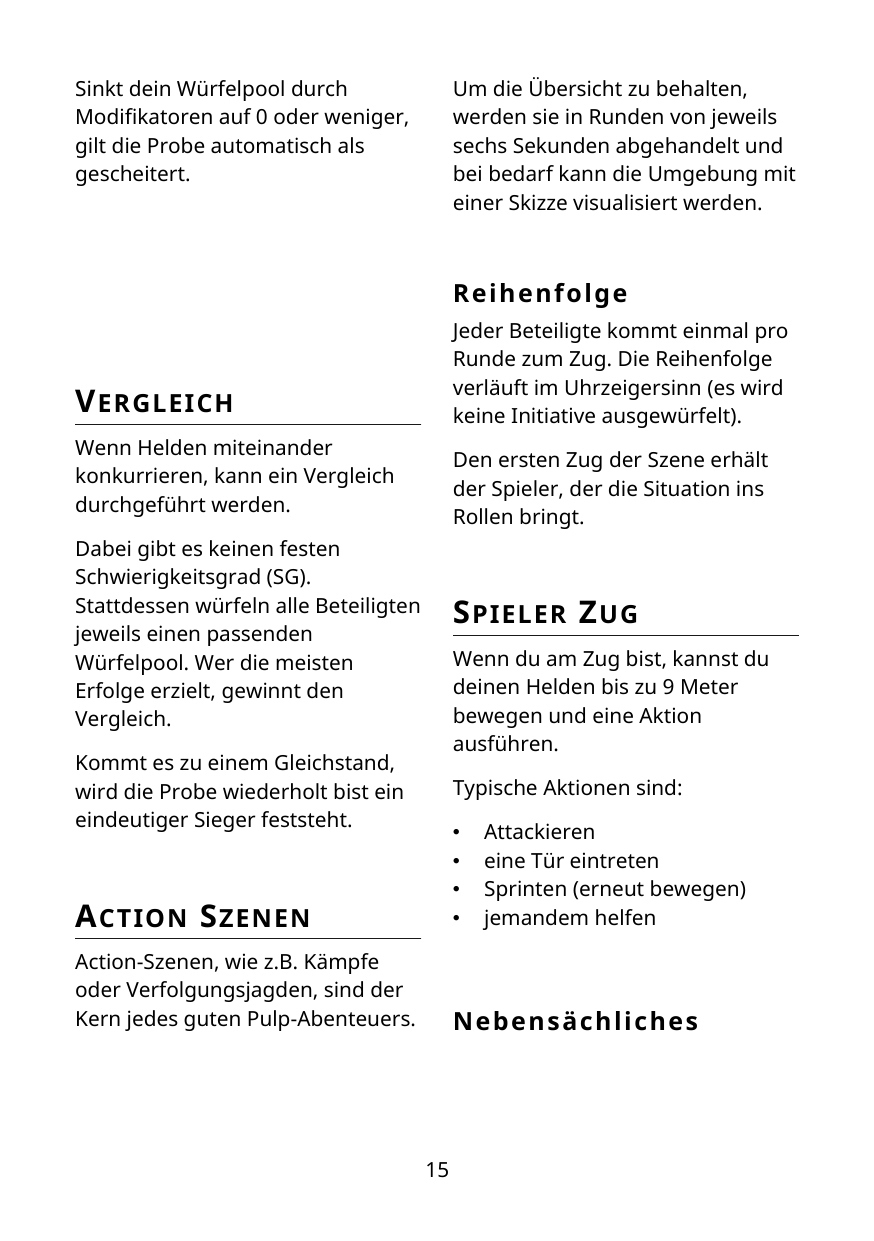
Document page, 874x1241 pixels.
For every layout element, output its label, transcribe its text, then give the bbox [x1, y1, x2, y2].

text Um die Übersicht zu behalten, werden sie in Runden von jeweils sechs Sekunden abgehandelt und bei bedarf kann die Umgebung mit einer Skizze visualisiert werden. [453, 74, 799, 216]
text Kommt es zu einem Gleichstand, wird die Probe wiederholt bist ein eindeutiger Sieger feststeht. [75, 748, 421, 834]
subtitle Action Szenen [75, 893, 421, 938]
subtitle Vergleich [75, 379, 421, 424]
list Attackieren [453, 817, 799, 846]
text Den ersten Zug der Szene erhält der Spieler, der die Situation ins Rollen bringt. [453, 445, 799, 531]
subtitle Reihenfolge [453, 276, 799, 310]
text Sinkt dein Würfelpool durch Modifikatoren auf 0 oder weniger, gilt die Probe automatisch als gescheitert. [75, 74, 421, 188]
text Wenn du am Zug bist, kannst du deinen Helden bis zu 9 Meter bewegen und eine Aktion ausführen. [453, 644, 799, 758]
text Typische Aktionen sind: [453, 773, 799, 802]
list Sprinten (erneut bewegen) [453, 874, 799, 903]
text Action-Szenen, wie z.B. Kämpfe oder Verfolgungsjagden, sind der Kern jedes guten Pulp-Abenteuers. [75, 947, 421, 1032]
subtitle Nebensächliches [453, 1003, 799, 1038]
text Dabei gibt es keinen festen Schwierigkeitsgrad (SG). Stattdessen würfeln alle Beteiligten jeweils einen passenden Würfelpool. Wer die meisten Erfolge erzielt, gewinnt den Vergleich. [75, 534, 421, 733]
list jemandem helfen [453, 903, 799, 931]
subtitle Spieler Zug [453, 590, 799, 635]
text Wenn Helden miteinander konkurrieren, kann ein Vergleich durchgeführt werden. [75, 433, 421, 518]
list eine Tür eintreten [453, 846, 799, 874]
text Jeder Beteiligte kommt einmal pro Runde zum Zug. Die Reihenfolge verläuft im Uhrzeigersinn (es wird keine Initiative ausgewürfelt). [453, 316, 799, 430]
